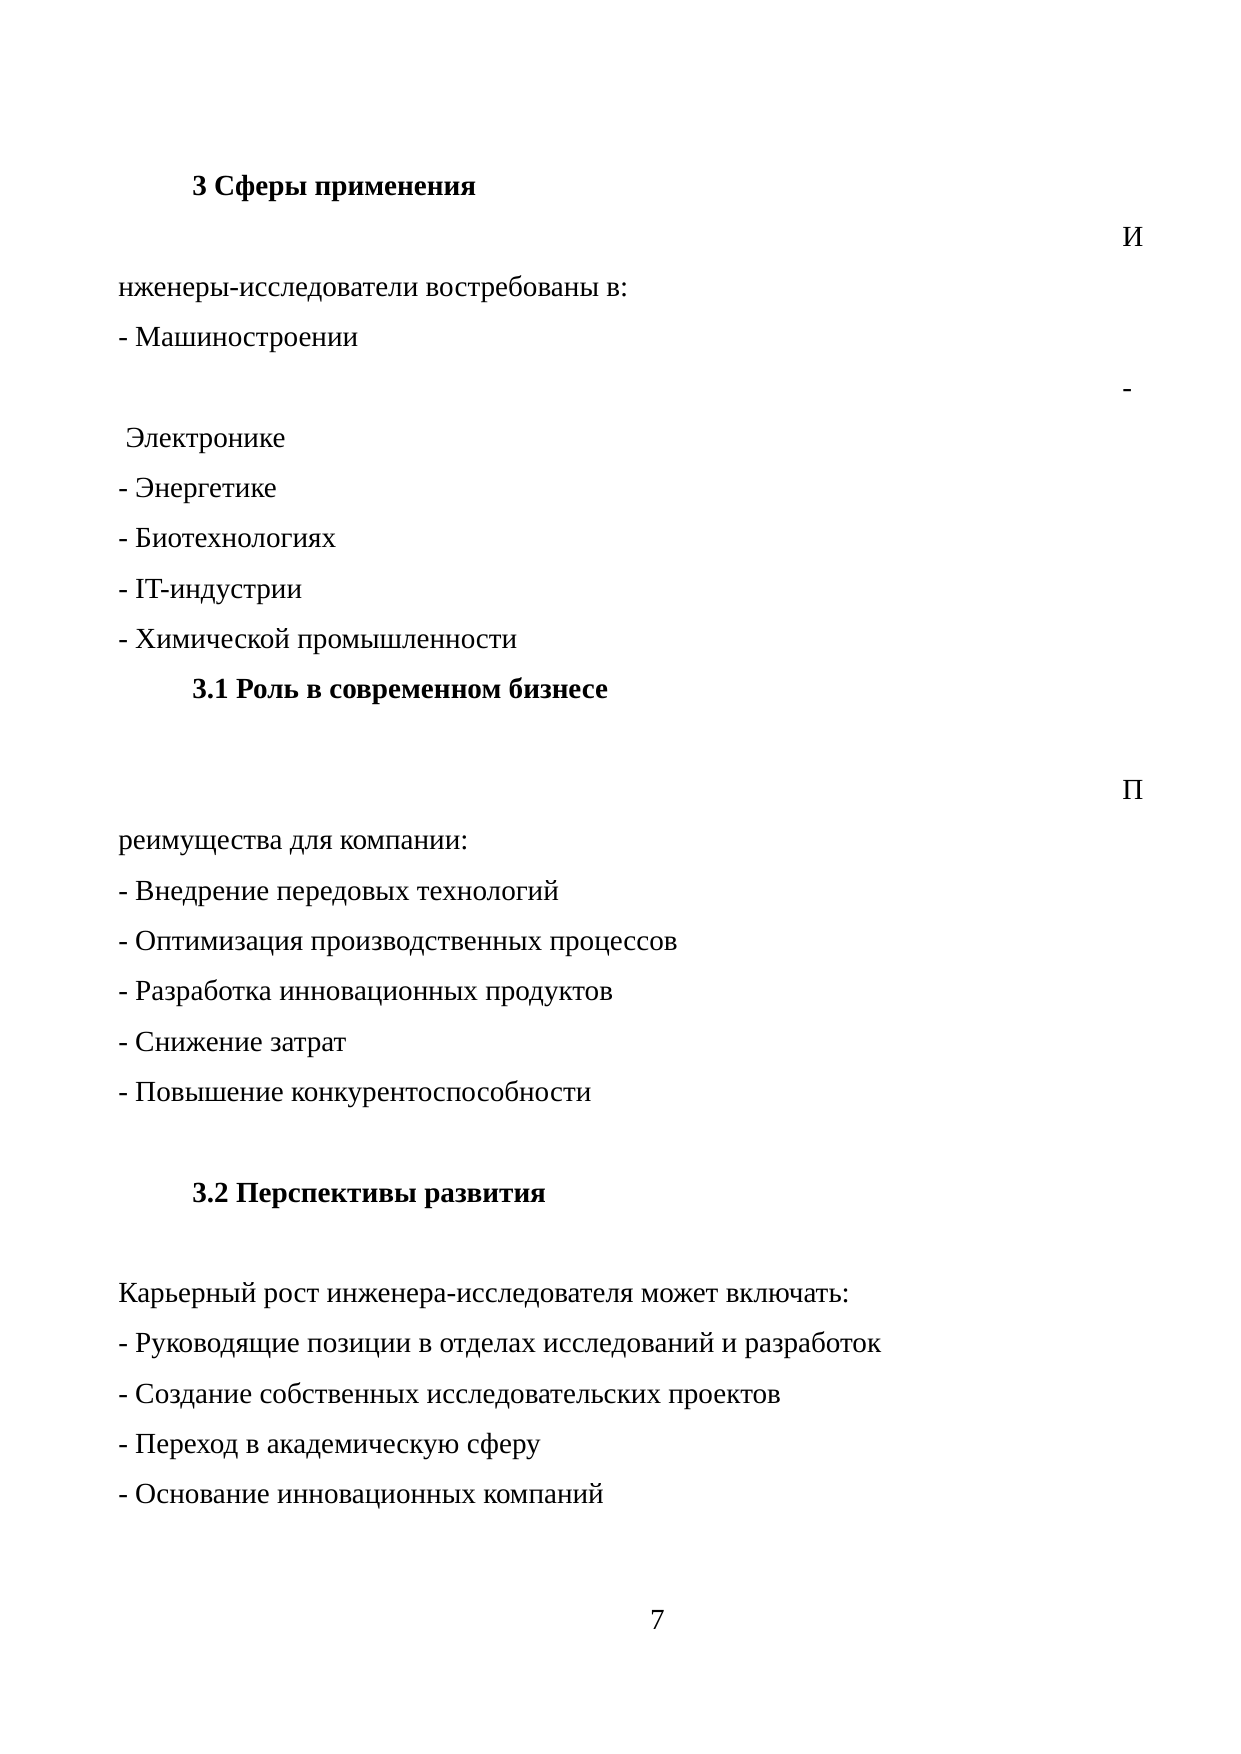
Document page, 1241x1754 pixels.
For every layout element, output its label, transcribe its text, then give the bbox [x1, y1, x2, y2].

text - Повышение конкурентоспособности [118, 1074, 1122, 1108]
text - Создание собственных исследовательских проектов [118, 1376, 1122, 1409]
subtitle Перспективы развития [118, 1175, 1122, 1208]
text - IT-индустрии [118, 571, 1122, 604]
text - Переход в академическую сферу [118, 1426, 1122, 1460]
text Инженеры-исследователи востребованы в: [118, 219, 1122, 303]
text - Оптимизация производственных процессов [118, 923, 1122, 957]
text - Основание инновационных компаний [118, 1477, 1122, 1510]
text - Биотехнологиях [118, 521, 1122, 554]
text - Руководящие позиции в отделах исследований и разработок [118, 1326, 1122, 1359]
text - Разработка инновационных продуктов [118, 973, 1122, 1007]
text - Машиностроении [118, 319, 1122, 353]
text - Химической промышленности [118, 621, 1122, 655]
text - Электронике [118, 370, 1122, 453]
text - Внедрение передовых технологий [118, 873, 1122, 906]
text Карьерный рост инженера-исследователя может включать: [118, 1275, 1122, 1309]
text - Энергетике [118, 470, 1122, 504]
text Преимущества для компании: [118, 772, 1122, 856]
text - Снижение затрат [118, 1024, 1122, 1057]
subtitle Роль в современном бизнесе [118, 672, 1122, 705]
subtitle Сферы применения [118, 168, 1122, 202]
